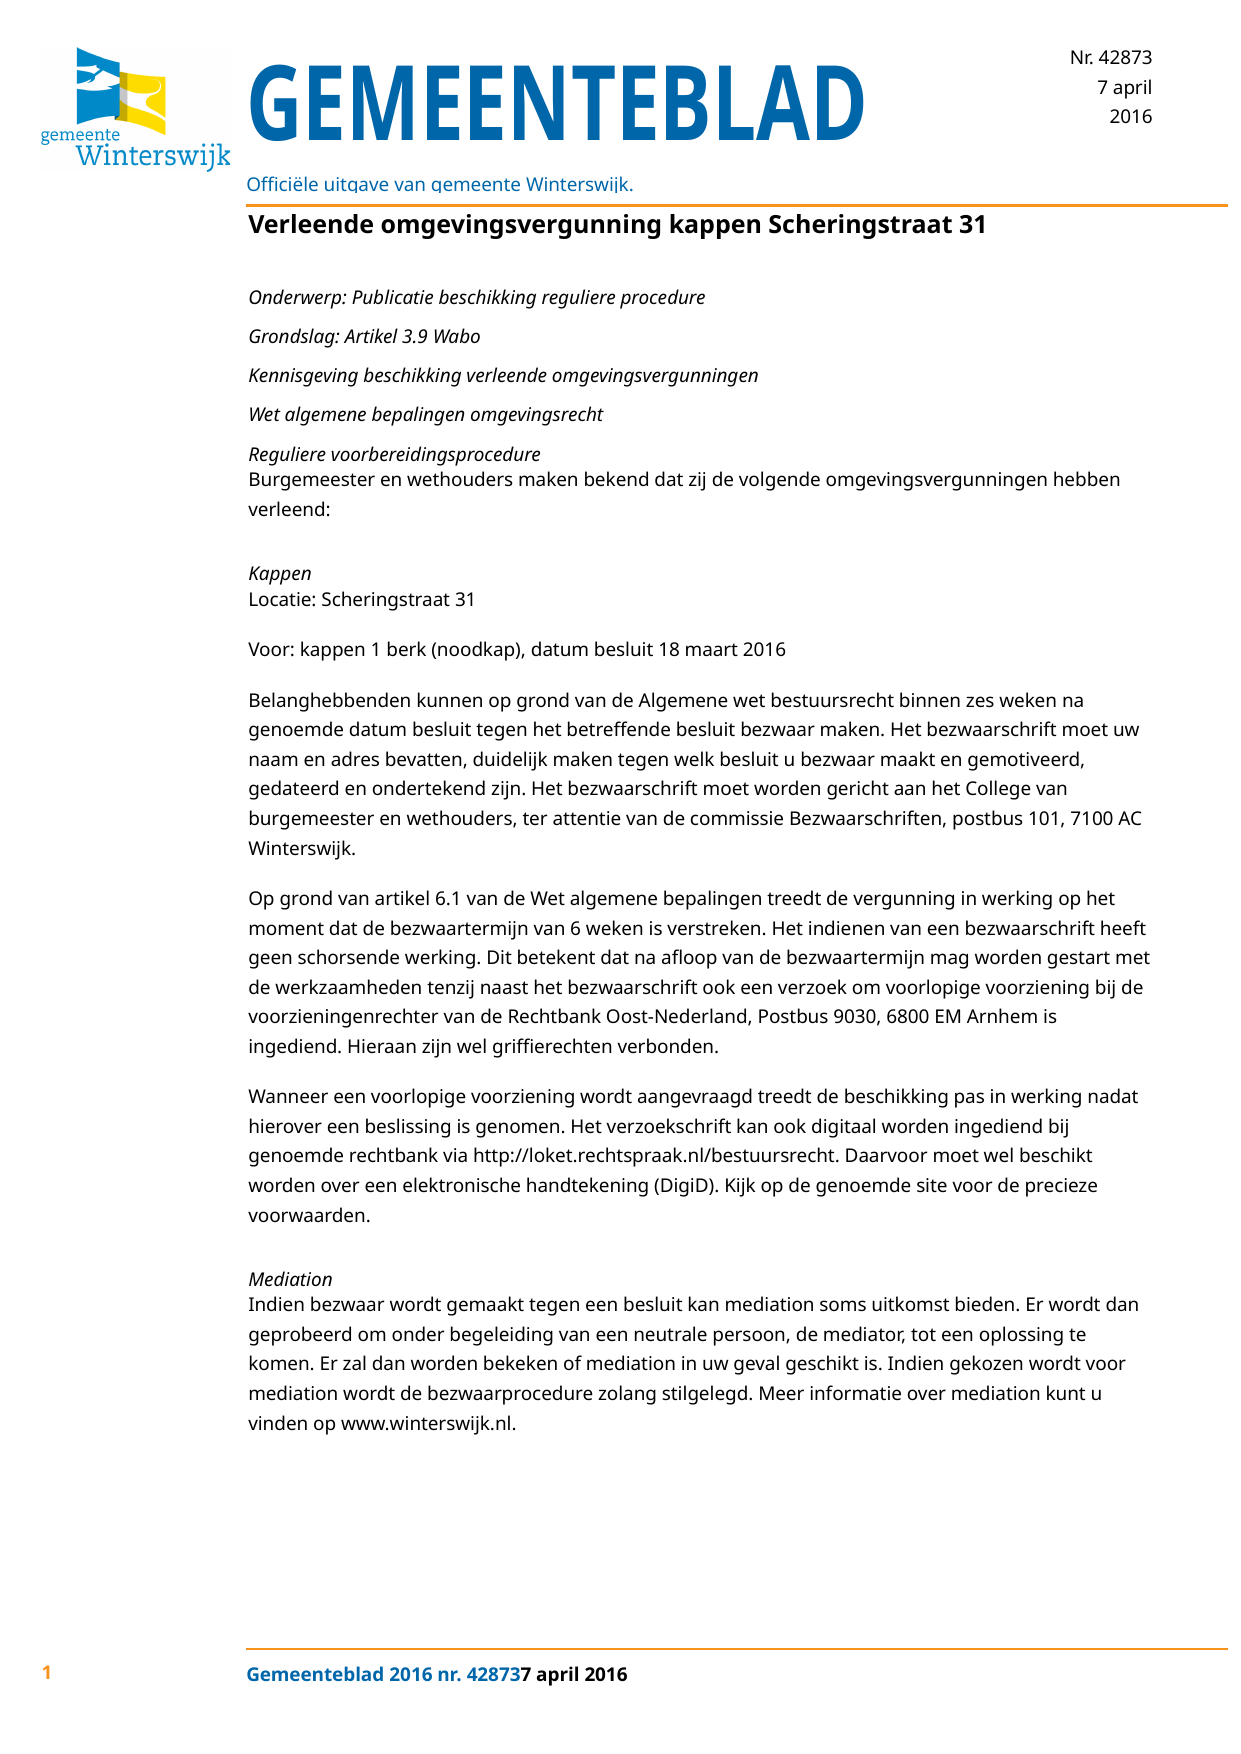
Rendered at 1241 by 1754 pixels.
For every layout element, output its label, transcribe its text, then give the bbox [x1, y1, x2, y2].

text Op grond van artikel 6.1 van de Wet algemene bepalingen treedt de vergunning in werking op het moment dat de bezwaartermijn van 6 weken is verstreken. Het indienen van een bezwaarschrift heeft geen schorsende werking. Dit betekent dat na afloop van de bezwaartermijn mag worden gestart met de werkzaamheden tenzij naast het bezwaarschrift ook een verzoek om voorlopige voorziening bij de voorzieningenrechter van de Rechtbank Oost-Nederland, Postbus 9030, 6800 EM Arnhem is ingediend. Hieraan zijn wel griffierechten verbonden. [248, 885, 1152, 1059]
text Mediation [248, 1266, 1152, 1291]
text Indien bezwaar wordt gemaakt tegen een besluit kan mediation soms uitkomst bieden. Er wordt dan geprobeerd om onder begeleiding van een neutrale persoon, de mediator, tot een oplossing te komen. Er zal dan worden bekeken of mediation in uw geval geschikt is. Indien gekozen wordt voor mediation wordt de bezwaarprocedure zolang stilgelegd. Meer informatie over mediation kunt u vinden op www.winterswijk.nl. [248, 1291, 1152, 1436]
text Voor: kappen 1 berk (noodkap), datum besluit 18 maart 2016 [248, 636, 1152, 662]
text Kennisgeving beschikking verleende omgevingsvergunningen [248, 362, 1152, 388]
text Kappen [248, 560, 1152, 586]
text Belanghebbenden kunnen op grond van de Algemene wet bestuursrecht binnen zes weken na genoemde datum besluit tegen het betreffende besluit bezwaar maken. Het bezwaarschrift moet uw naam en adres bevatten, duidelijk maken tegen welk besluit u bezwaar maakt en gemotiveerd, gedateerd en ondertekend zijn. Het bezwaarschrift moet worden gericht aan het College van burgemeester en wethouders, ter attentie van de commissie Bezwaarschriften, postbus 101, 7100 AC Winterswijk. [248, 687, 1152, 860]
text Locatie: Scheringstraat 31 [248, 586, 1152, 612]
text Wanneer een voorlopige voorziening wordt aangevraagd treedt de beschikking pas in werking nadat hierover een beslissing is genomen. Het verzoekschrift kan ook digitaal worden ingediend bij genoemde rechtbank via http://loket.rechtspraak.nl/bestuursrecht. Daarvoor moet wel beschikt worden over een elektronische handtekening (DigiD). Kijk op de genoemde site voor de precieze voorwaarden. [248, 1083, 1152, 1227]
text Onderwerp: Publicatie beschikking reguliere procedure [248, 284, 1152, 309]
picture [225, 153, 231, 162]
text Reguliere voorbereidingsprocedure [248, 441, 1152, 467]
picture [41, 47, 231, 172]
text Wet algemene bepalingen omgevingsrecht [248, 402, 1152, 427]
text Burgemeester en wethouders maken bekend dat zij de volgende omgevingsvergunningen hebben verleend: [248, 467, 1152, 522]
text Grondslag: Artikel 3.9 Wabo [248, 323, 1152, 349]
text Verleende omgevingsvergunning kappen Scheringstraat 31 [248, 207, 1152, 241]
